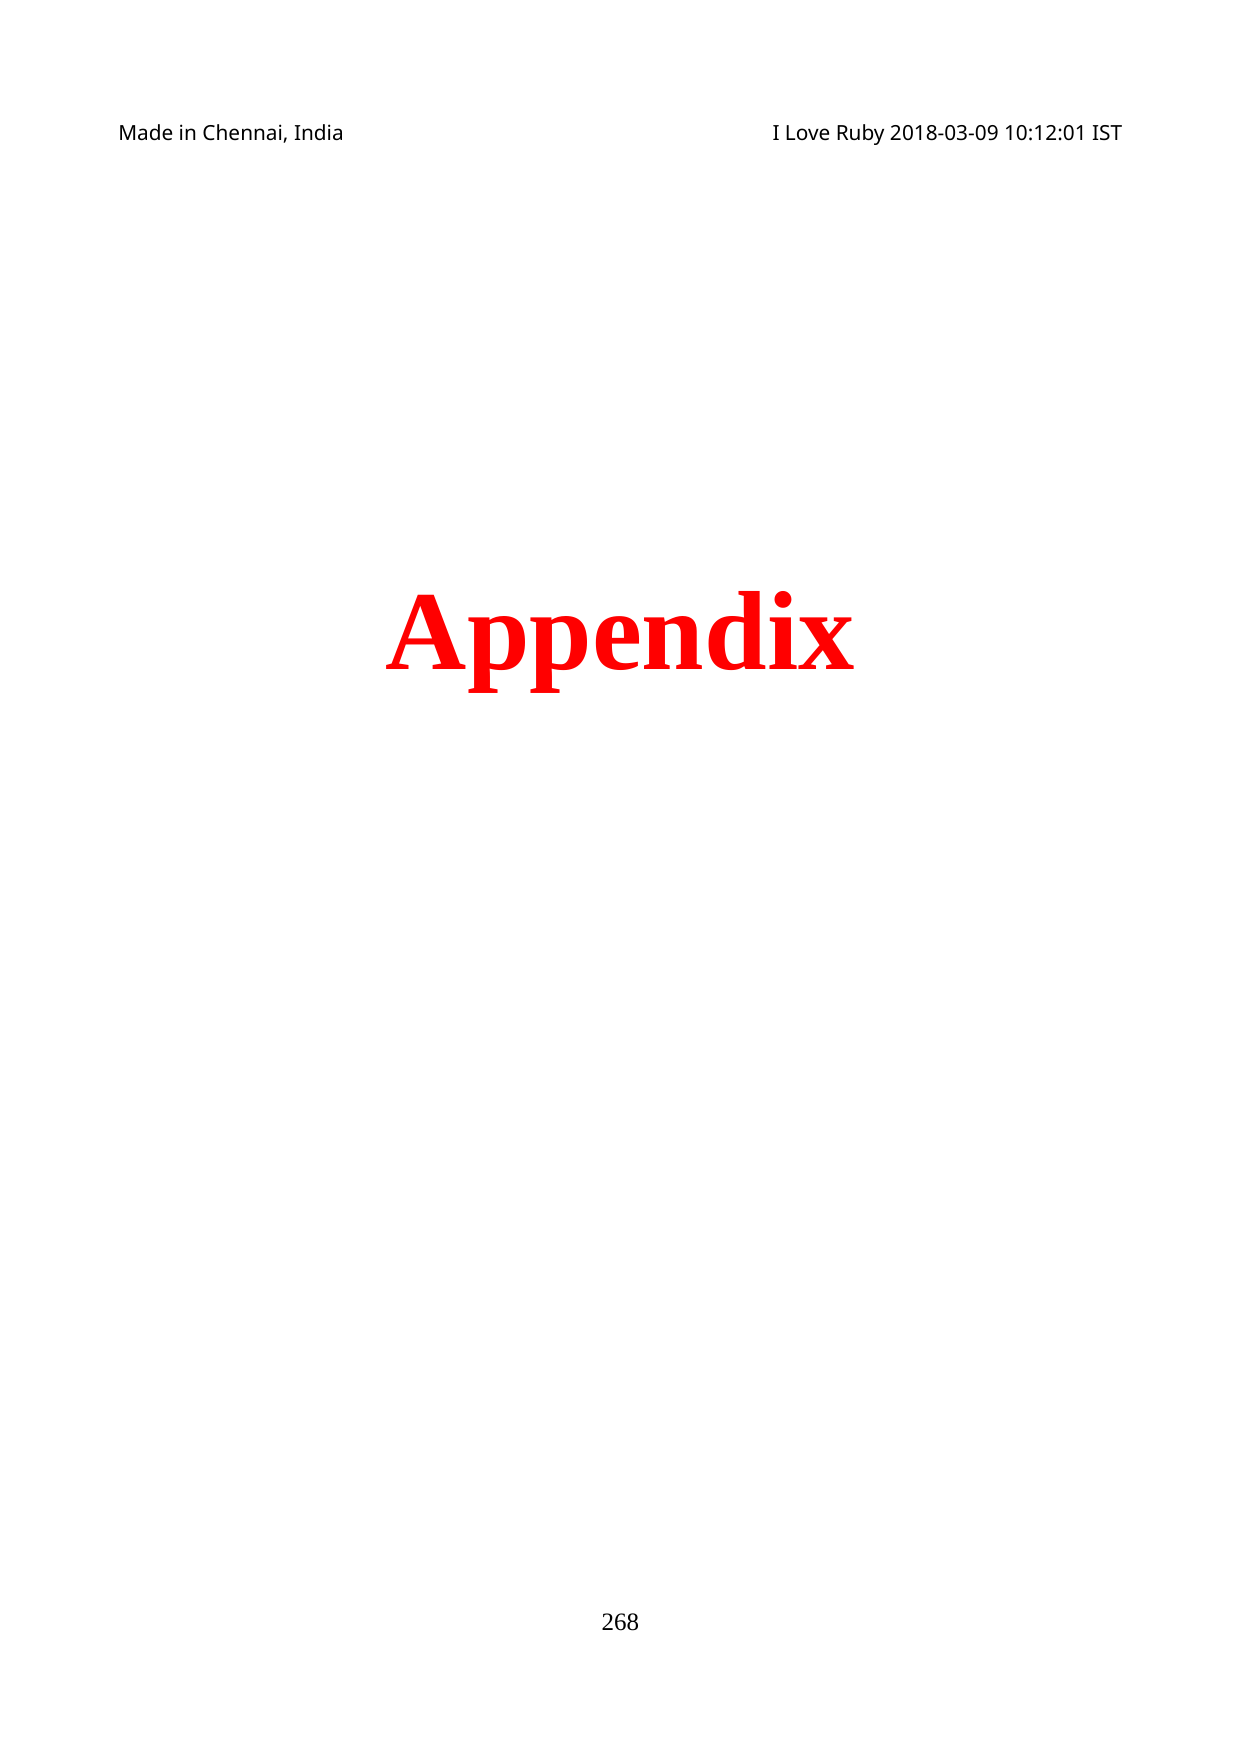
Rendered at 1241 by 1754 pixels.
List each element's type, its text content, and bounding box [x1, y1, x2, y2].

text Appendix [118, 564, 1122, 693]
